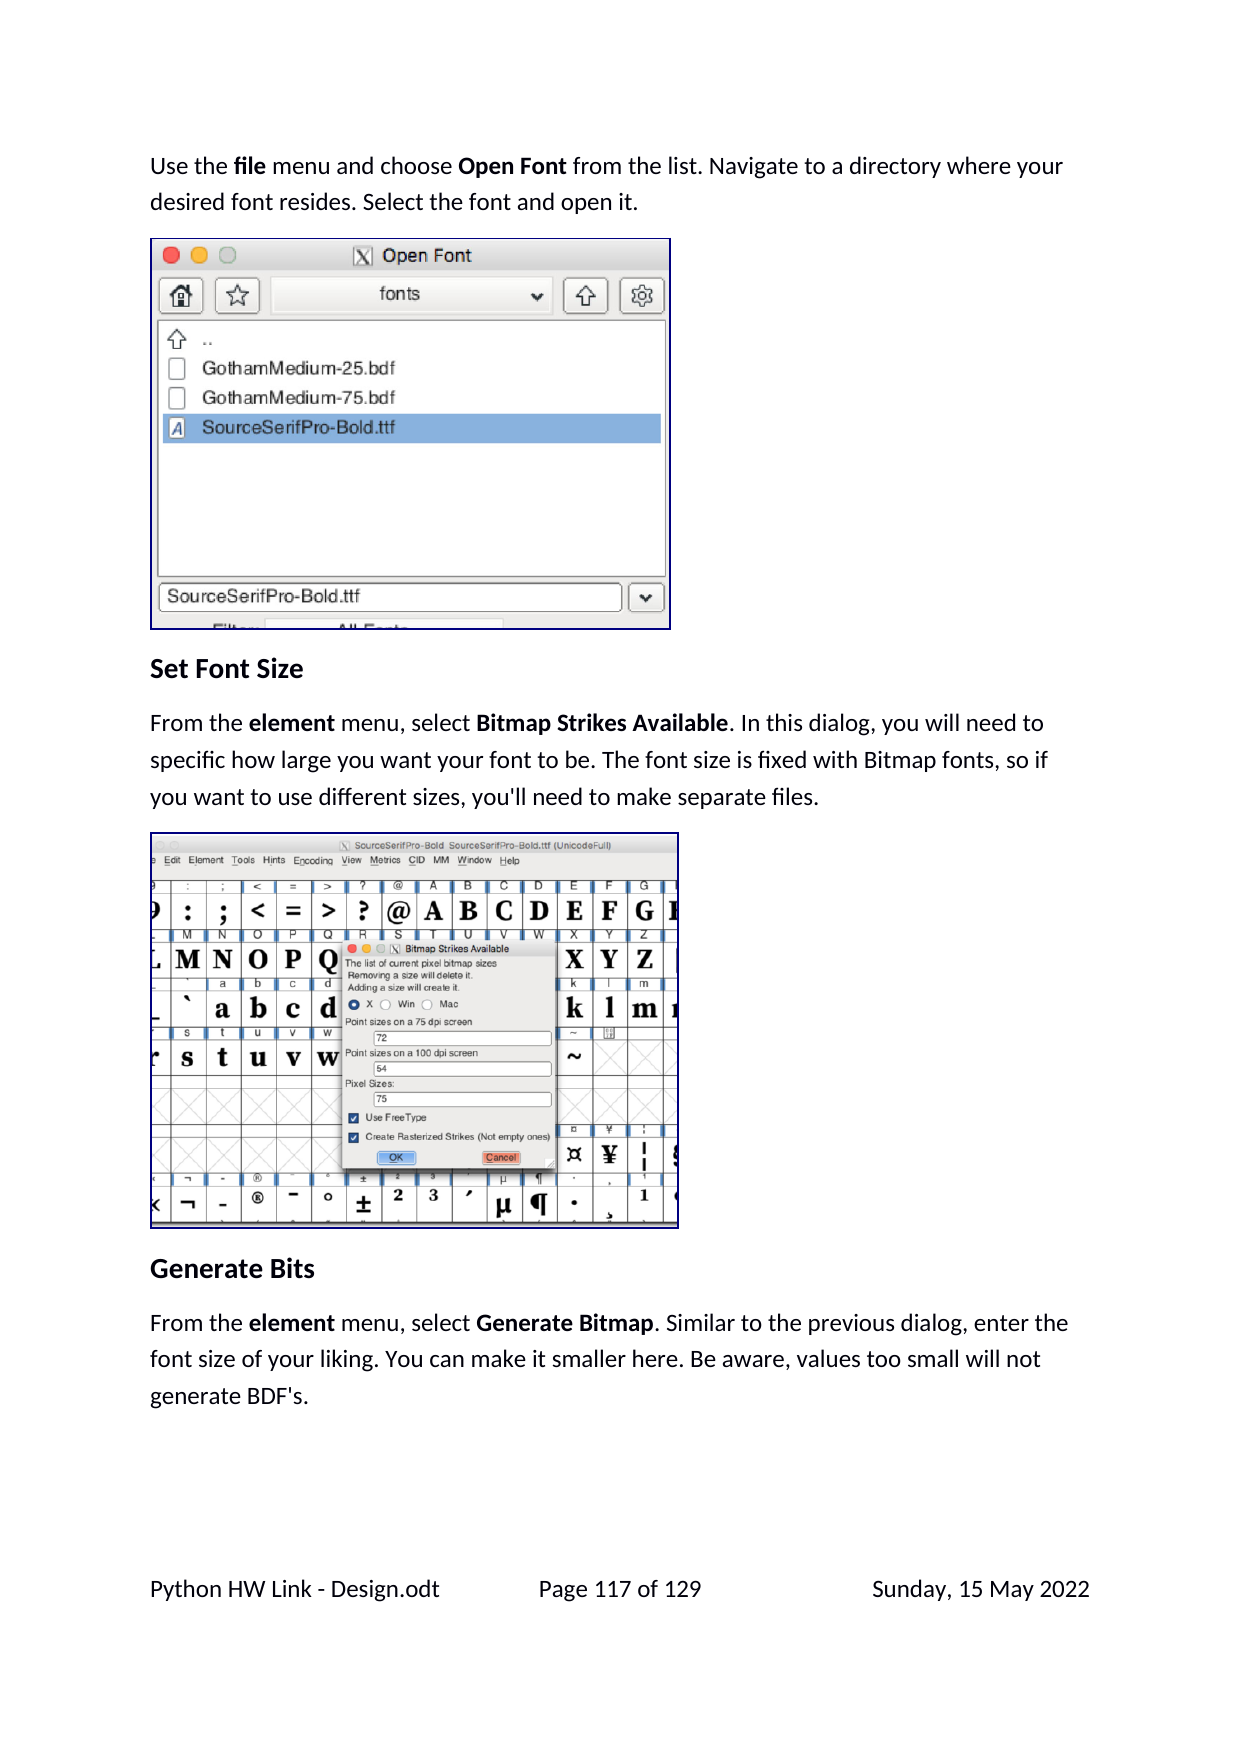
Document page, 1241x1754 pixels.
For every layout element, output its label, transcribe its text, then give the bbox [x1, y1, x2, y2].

text From the element menu, select Bitmap Strikes Available. In this dialog, you will need to specific how large you want your font to be. The font size is fixed with Bitmap fonts, so if you want to use different sizes, you'll need to make separate files. [150, 708, 1090, 811]
text From the element menu, select Generate Bitmap. Similar to the previous dialog, enter the font size of your liking. You can make it smaller here. Be aware, values too small will not generate BDF's. [150, 1307, 1090, 1411]
text Generate Bits [150, 1250, 1090, 1285]
picture [152, 834, 677, 1227]
picture [152, 239, 669, 628]
text Set Font Size [150, 650, 1090, 686]
text Use the file menu and choose Open Font from the list. Navigate to a directory where your desired font resides. Select the font and open it. [150, 150, 1090, 217]
